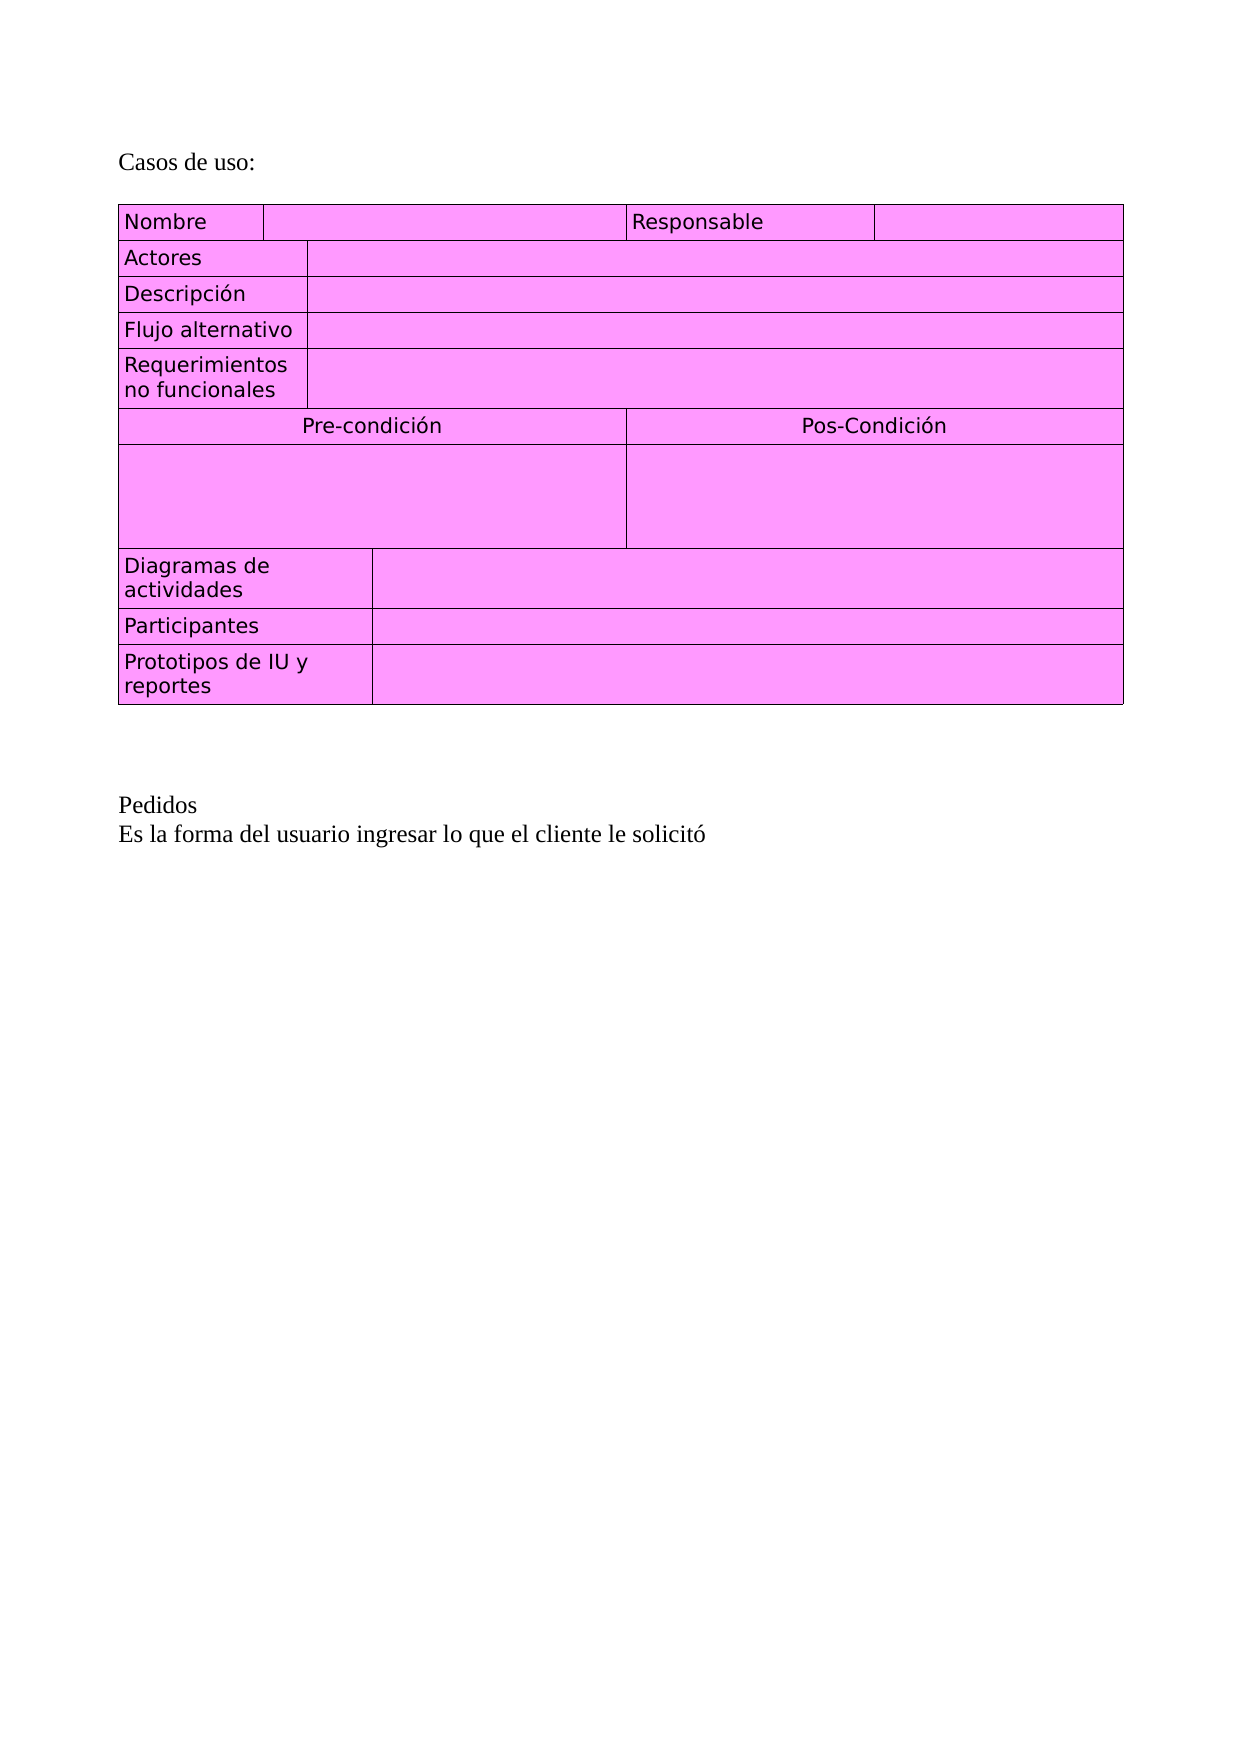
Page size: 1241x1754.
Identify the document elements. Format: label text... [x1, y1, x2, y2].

table_cell Diagramas de actividades [119, 549, 372, 608]
table_cell Actores [119, 241, 307, 276]
table_cell Requerimientos no funcionales [119, 349, 307, 408]
table_cell [627, 445, 1123, 548]
text Pedidos [118, 790, 1122, 819]
table_cell Prototipos de IU y reportes [119, 645, 372, 704]
table_cell [119, 445, 626, 548]
table_cell [373, 645, 1123, 704]
table_header [264, 205, 626, 240]
table_cell Flujo alternativo [119, 313, 307, 348]
table_cell [308, 241, 1123, 276]
table_cell Pre-condición [119, 409, 626, 444]
table_cell [308, 349, 1123, 408]
table_header Responsable [627, 205, 874, 240]
table_header [875, 205, 1123, 240]
text Es la forma del usuario ingresar lo que el cliente le solicitó [118, 819, 1122, 848]
table_cell [308, 313, 1123, 348]
table_cell [373, 549, 1123, 608]
table_cell Descripción [119, 277, 307, 312]
table_header Nombre [119, 205, 263, 240]
table_cell Pos-Condición [627, 409, 1123, 444]
text Casos de uso: [118, 147, 1122, 176]
table_cell Participantes [119, 609, 372, 644]
table_cell [373, 609, 1123, 644]
table_cell [308, 277, 1123, 312]
